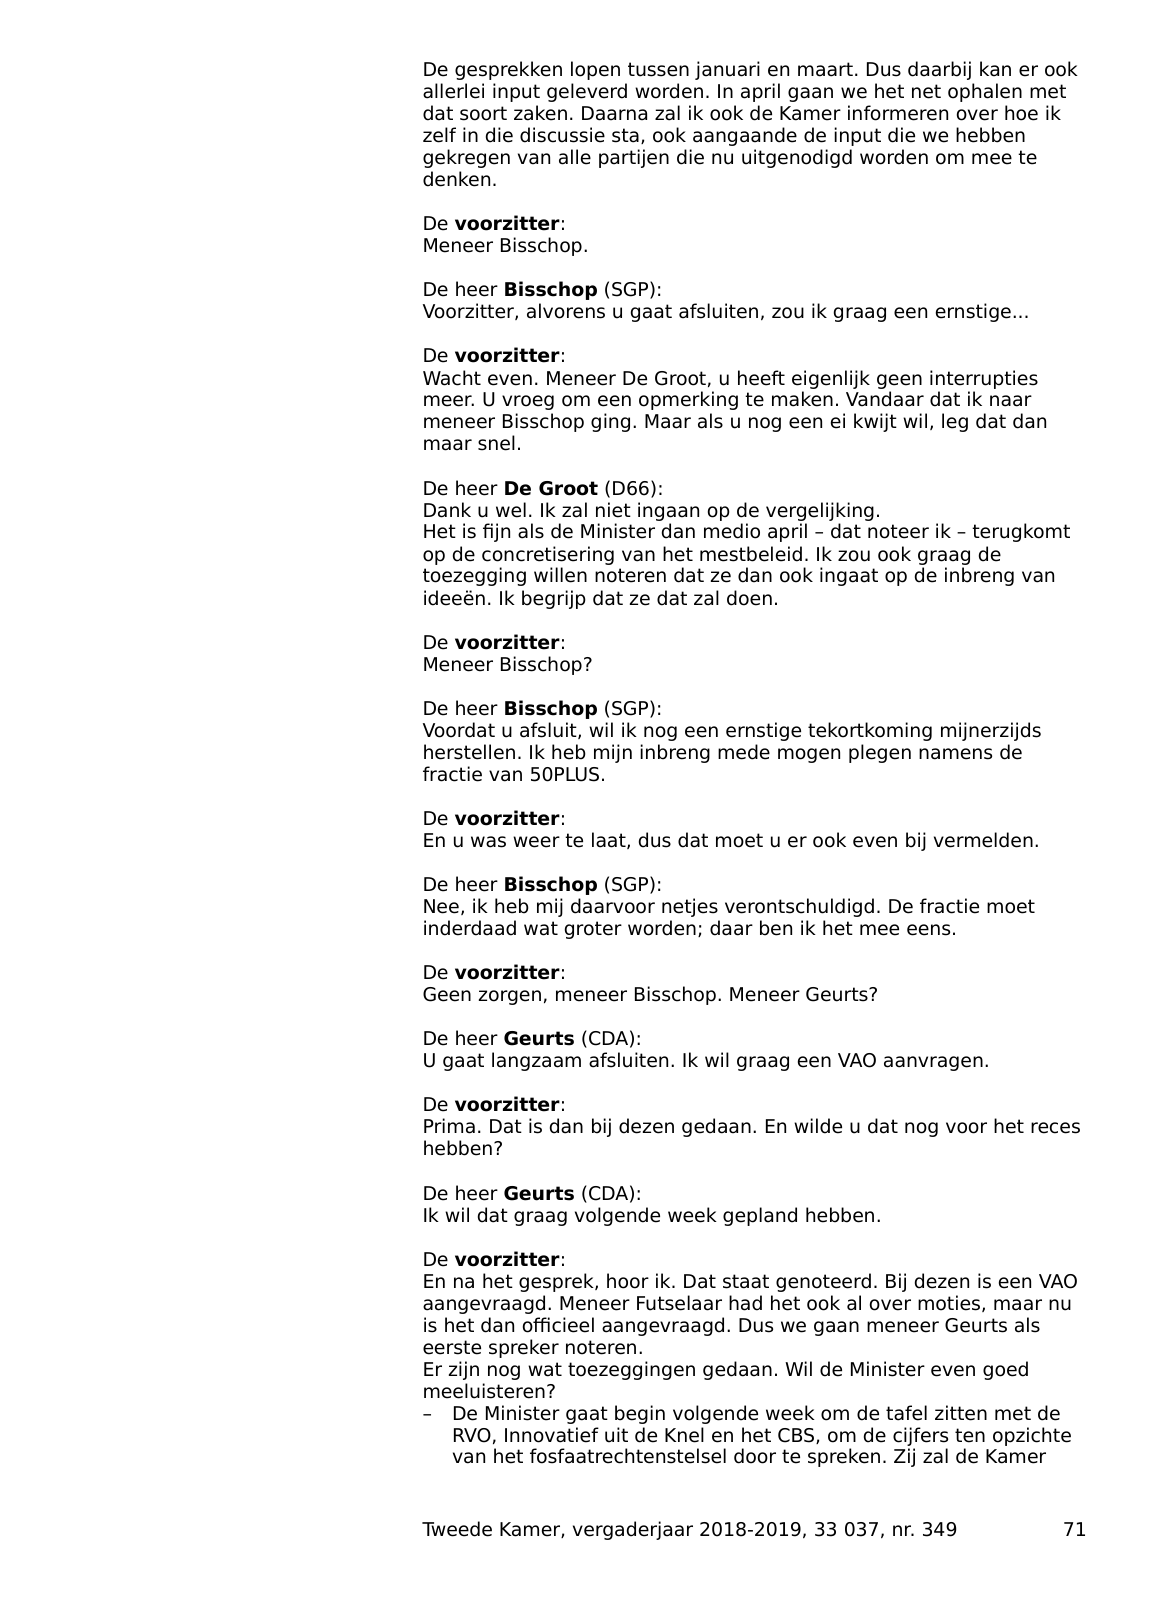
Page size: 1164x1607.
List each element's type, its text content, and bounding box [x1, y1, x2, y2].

text De voorzitter: [422, 1249, 1087, 1271]
text Dank u wel. Ik zal niet ingaan op de vergelijking. [422, 499, 1087, 521]
text De heer Bisschop (SGP): [422, 874, 1087, 896]
text Voorzitter, alvorens u gaat afsluiten, zou ik graag een ernstige... [422, 301, 1087, 323]
text Het is fijn als de Minister dan medio april – dat noteer ik – terugkomt op de concretisering van het mestbeleid. Ik zou ook graag de toezegging willen noteren dat ze dan ook ingaat op de inbreng van ideeën. Ik begrijp dat ze dat zal doen. [422, 521, 1087, 609]
text De voorzitter: [422, 808, 1087, 830]
text De heer Bisschop (SGP): [422, 698, 1087, 720]
text De heer Bisschop (SGP): [422, 279, 1087, 301]
text De heer De Groot (D66): [422, 477, 1087, 499]
text Meneer Bisschop. [422, 235, 1087, 257]
text Voordat u afsluit, wil ik nog een ernstige tekortkoming mijnerzijds herstellen. Ik heb mijn inbreng mede mogen plegen namens de fractie van 50PLUS. [422, 720, 1087, 786]
text En na het gesprek, hoor ik. Dat staat genoteerd. Bij dezen is een VAO aangevraagd. Meneer Futselaar had het ook al over moties, maar nu is het dan officieel aangevraagd. Dus we gaan meneer Geurts als eerste spreker noteren. [422, 1271, 1087, 1358]
text De voorzitter: [422, 962, 1087, 984]
text Geen zorgen, meneer Bisschop. Meneer Geurts? [422, 984, 1087, 1006]
text De heer Geurts (CDA): [422, 1182, 1087, 1204]
text De voorzitter: [422, 213, 1087, 235]
text Prima. Dat is dan bij dezen gedaan. En wilde u dat nog voor het reces hebben? [422, 1116, 1087, 1160]
text En u was weer te laat, dus dat moet u er ook even bij vermelden. [422, 830, 1087, 852]
text De voorzitter: [422, 632, 1087, 653]
text De heer Geurts (CDA): [422, 1028, 1087, 1050]
text – De Minister gaat begin volgende week om de tafel zitten met de RVO, Innovatief uit de Knel en het CBS, om de cijfers ten opzichte van het fosfaatrechtenstelsel door te spreken. Zij zal de Kamer [422, 1402, 1087, 1468]
text Er zijn nog wat toezeggingen gedaan. Wil de Minister even goed meeluisteren? [422, 1358, 1087, 1402]
text De gesprekken lopen tussen januari en maart. Dus daarbij kan er ook allerlei input geleverd worden. In april gaan we het net ophalen met dat soort zaken. Daarna zal ik ook de Kamer informeren over hoe ik zelf in die discussie sta, ook aangaande de input die we hebben gekregen van alle partijen die nu uitgenodigd worden om mee te denken. [422, 59, 1087, 191]
text Meneer Bisschop? [422, 653, 1087, 676]
text Wacht even. Meneer De Groot, u heeft eigenlijk geen interrupties meer. U vroeg om een opmerking te maken. Vandaar dat ik naar meneer Bisschop ging. Maar als u nog een ei kwijt wil, leg dat dan maar snel. [422, 367, 1087, 455]
text Nee, ik heb mij daarvoor netjes verontschuldigd. De fractie moet inderdaad wat groter worden; daar ben ik het mee eens. [422, 896, 1087, 940]
text De voorzitter: [422, 345, 1087, 367]
text De voorzitter: [422, 1094, 1087, 1116]
text Ik wil dat graag volgende week gepland hebben. [422, 1204, 1087, 1226]
text U gaat langzaam afsluiten. Ik wil graag een VAO aanvragen. [422, 1050, 1087, 1072]
